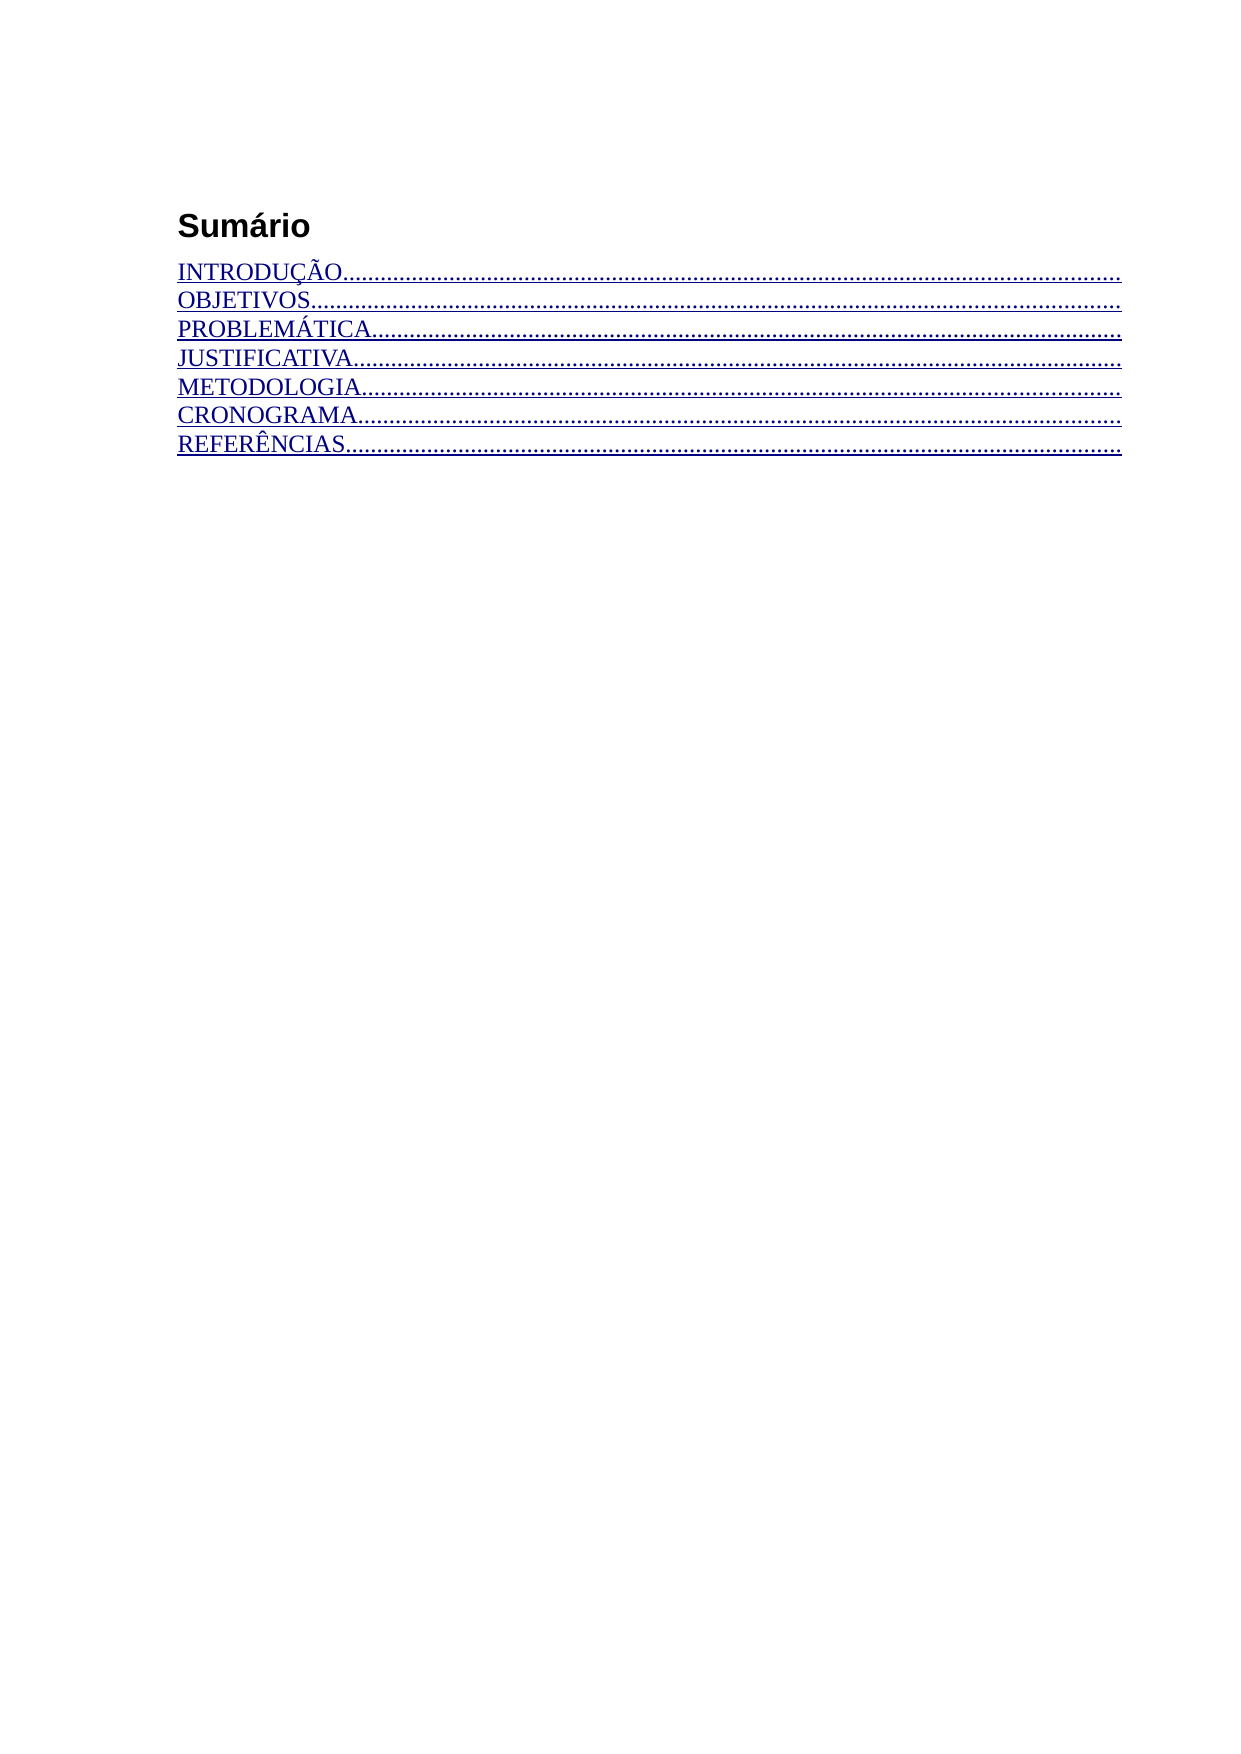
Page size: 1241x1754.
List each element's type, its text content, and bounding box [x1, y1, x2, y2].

text REFERÊNCIAS [177, 429, 1122, 454]
text INTRODUÇÃO [177, 257, 1122, 282]
text OBJETIVOS [177, 286, 1122, 311]
text JUSTIFICATIVA [177, 343, 1122, 368]
text PROBLEMÁTICA [177, 314, 1122, 339]
subtitle Sumário [177, 206, 1122, 244]
text CRONOGRAMA [177, 401, 1122, 426]
text METODOLOGIA [177, 372, 1122, 397]
